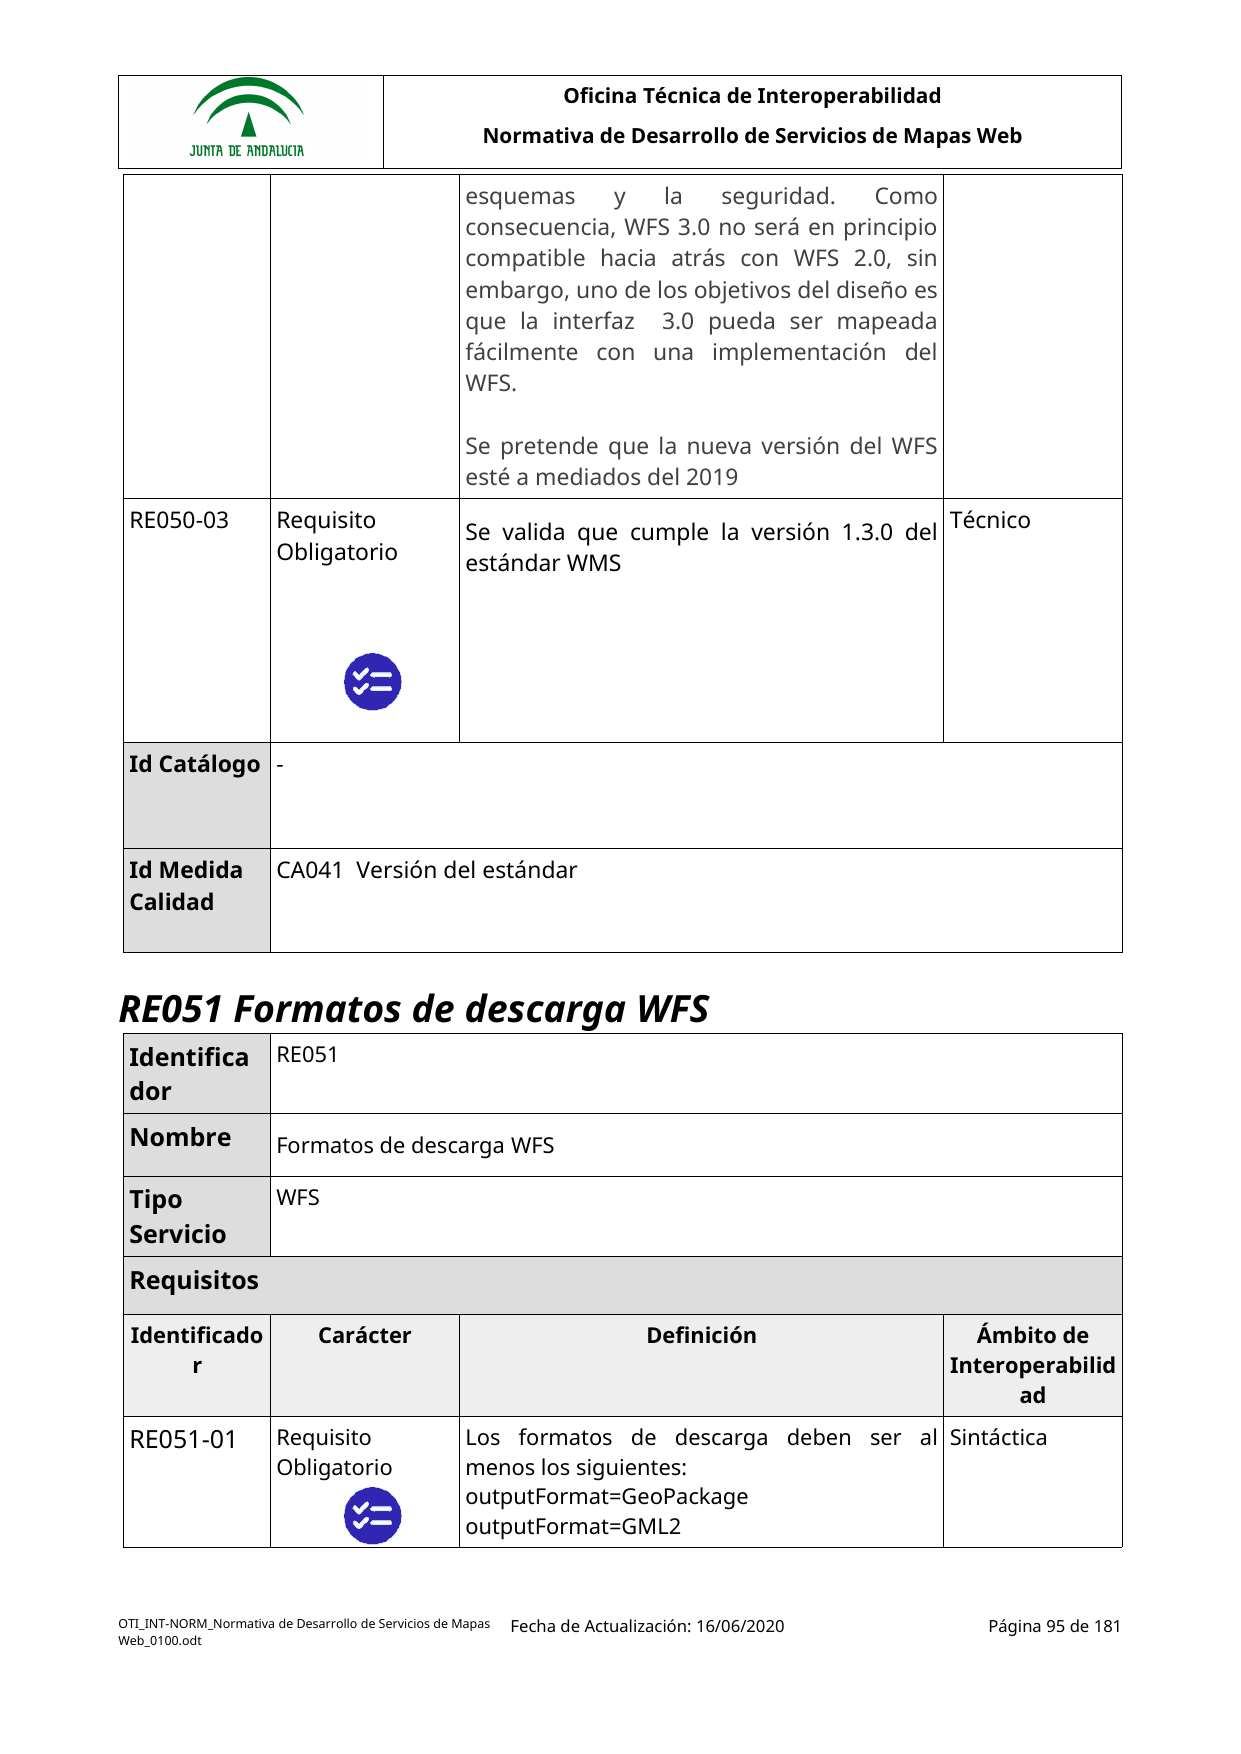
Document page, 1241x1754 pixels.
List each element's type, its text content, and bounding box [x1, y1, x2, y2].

table_cell Los formatos de descarga deben ser al menos los siguientes: outputFormat=GeoPackage outputFormat=GML2 [460, 1417, 943, 1547]
table_cell Requisito Obligatorio [271, 499, 459, 742]
table_cell Ámbito de Interoperabilidad [944, 1315, 1122, 1416]
table_cell RE050-03 [124, 499, 270, 742]
table_cell esquemas y la seguridad. Como consecuencia, WFS 3.0 no será en principio compatible hacia atrás con WFS 2.0, sin embargo, uno de los objetivos del diseño es que la interfaz 3.0 pueda ser mapeada fácilmente con una implementación del WFS. Se pretende que la nueva versión del WFS esté a mediados del 2019 [460, 175, 943, 498]
table_cell Nombre [124, 1114, 270, 1176]
table_cell Técnico [944, 499, 1122, 742]
subtitle RE051 Formatos de descarga WFS [118, 982, 1122, 1033]
table_cell Definición [460, 1315, 943, 1416]
table_cell Identificador [124, 1315, 270, 1416]
table_cell RE051-01 [124, 1417, 270, 1547]
table_header Identificador [124, 1034, 270, 1113]
table_cell Requisitos [124, 1257, 1122, 1314]
table_cell Sintáctica [944, 1417, 1122, 1547]
table_cell WFS [271, 1177, 1122, 1256]
picture [337, 1486, 406, 1547]
table_cell Formatos de descarga WFS [271, 1114, 1122, 1176]
table_cell [124, 175, 270, 498]
table_cell [944, 175, 1122, 498]
table_cell Carácter [271, 1315, 459, 1416]
table_cell Id Catálogo [124, 743, 270, 848]
table_cell - [271, 743, 1122, 848]
table_cell Id Medida Calidad [124, 849, 270, 952]
table_cell Se valida que cumple la versión 1.3.0 del estándar WMS [460, 499, 943, 742]
table_cell Requisito Obligatorio [271, 1417, 459, 1547]
table_header RE051 [271, 1034, 1122, 1113]
table_cell [271, 175, 459, 498]
table_cell Tipo Servicio [124, 1177, 270, 1256]
table_cell CA041 Versión del estándar [271, 849, 1122, 952]
picture [132, 77, 365, 159]
picture [337, 652, 406, 713]
